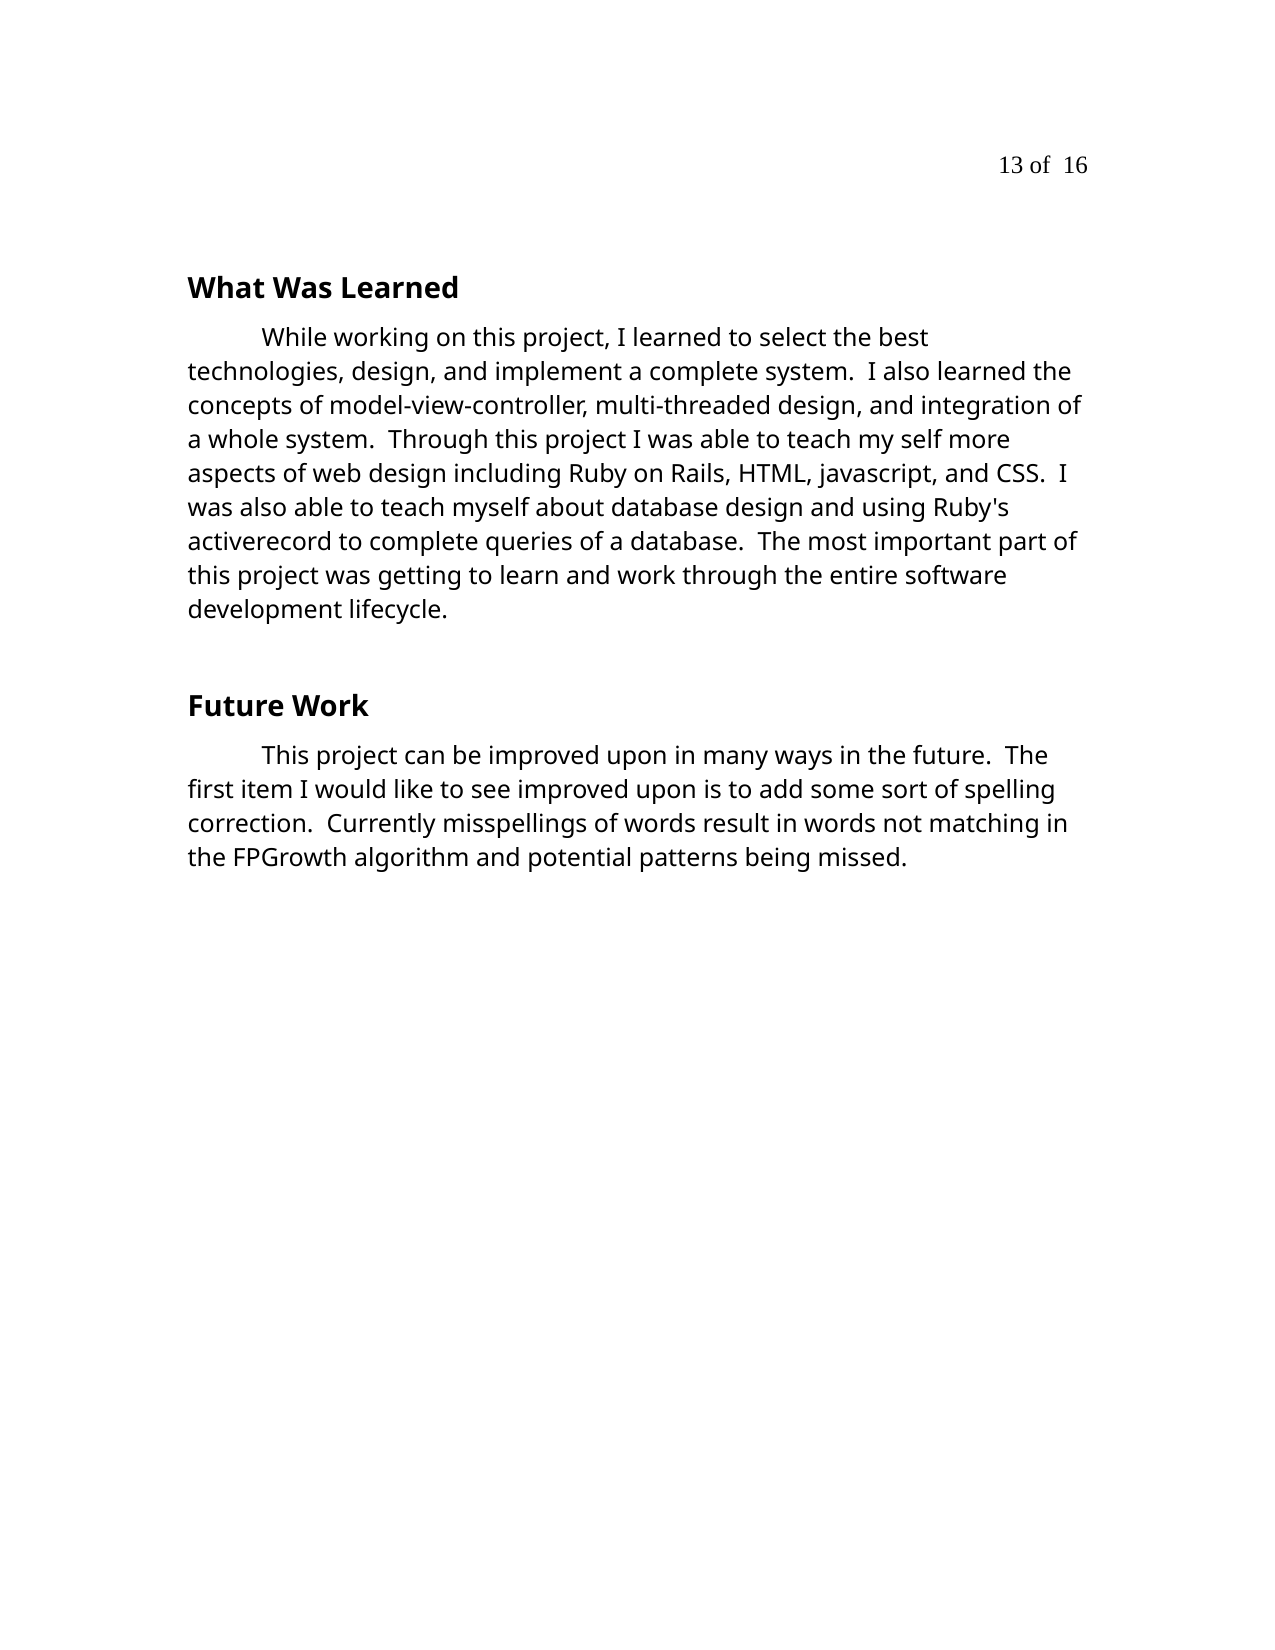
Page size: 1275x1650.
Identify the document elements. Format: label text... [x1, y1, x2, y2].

text While working on this project, I learned to select the best technologies, design, and implement a complete system. I also learned the concepts of model-view-controller, multi-threaded design, and integration of a whole system. Through this project I was able to teach my self more aspects of web design including Ruby on Rails, HTML, javascript, and CSS. I was also able to teach myself about database design and using Ruby's activerecord to complete queries of a database. The most important part of this project was getting to learn and work through the entire software development lifecycle. [187, 319, 1087, 626]
subtitle What Was Learned [187, 267, 1087, 307]
text This project can be improved upon in many ways in the future. The first item I would like to see improved upon is to add some sort of spelling correction. Currently misspellings of words result in words not matching in the FPGrowth algorithm and potential patterns being missed. [187, 737, 1087, 873]
subtitle Future Work [187, 685, 1087, 725]
